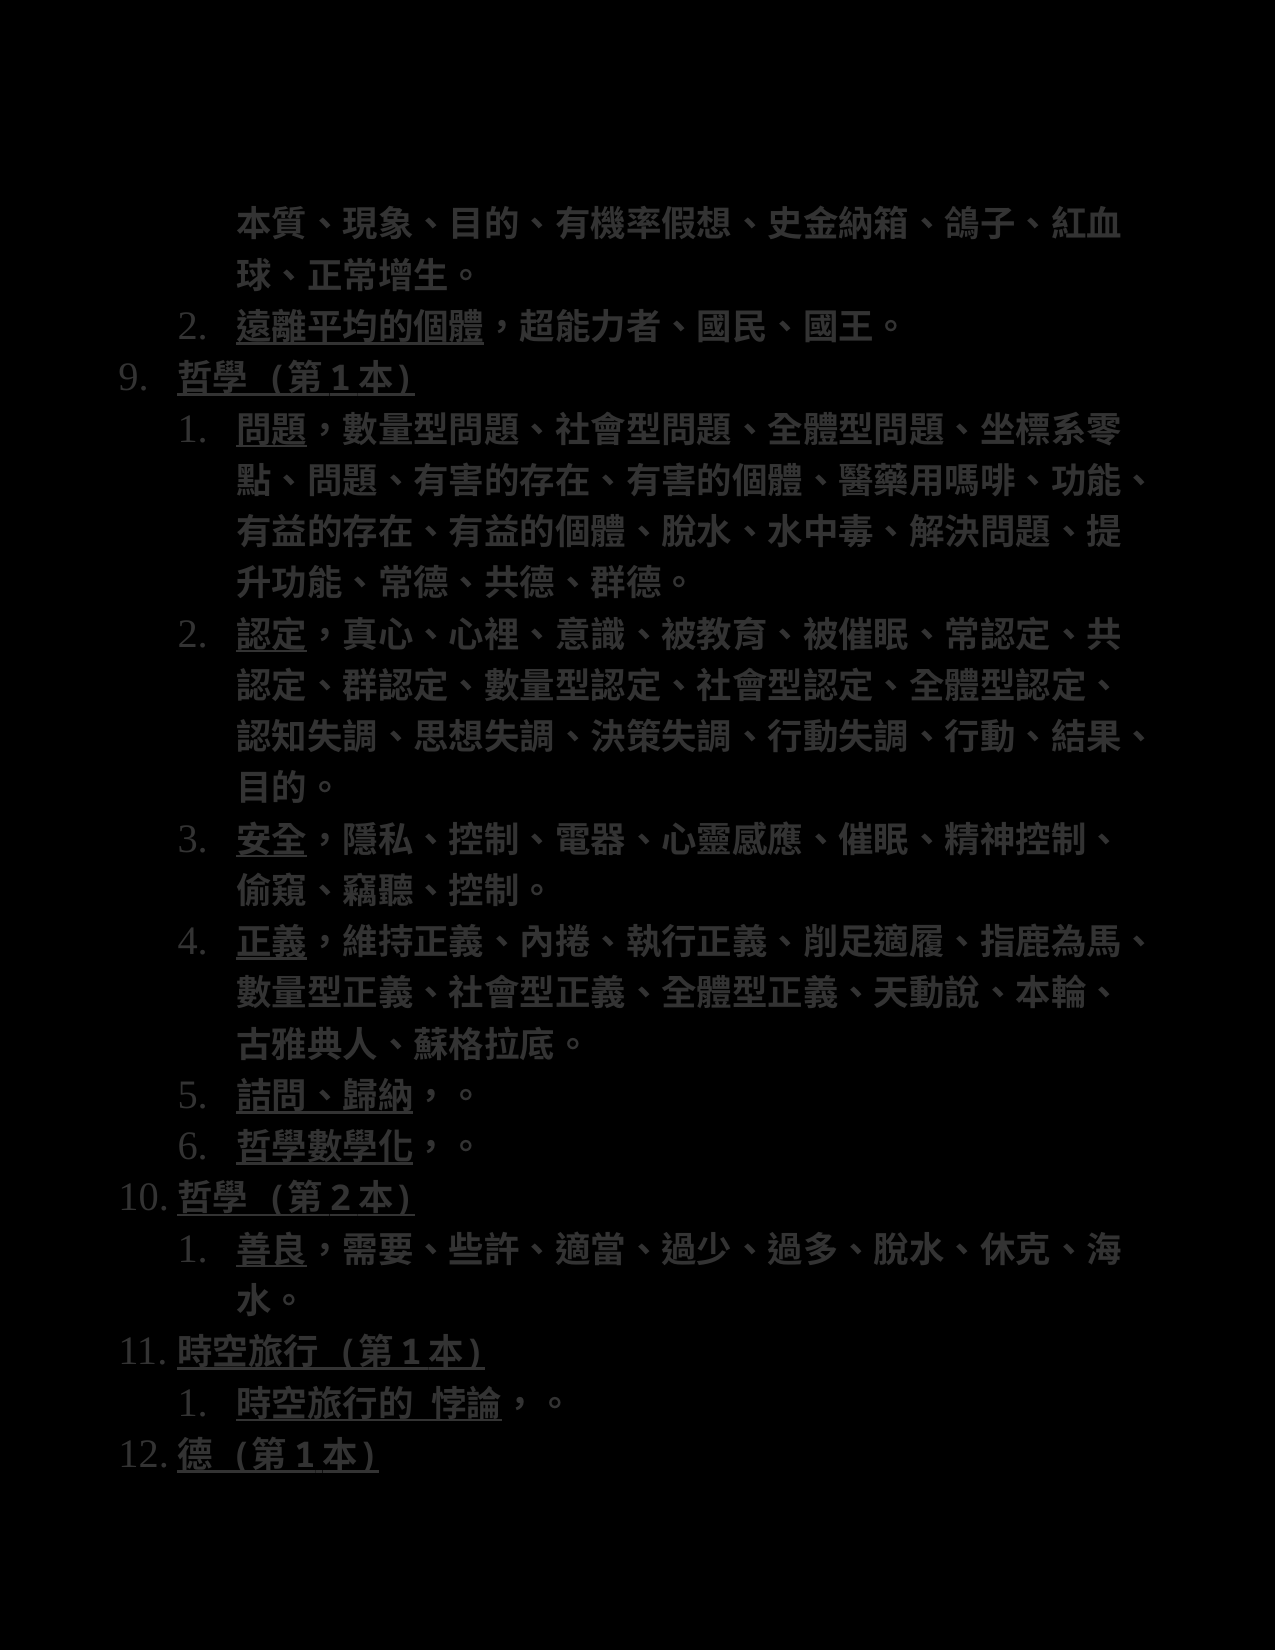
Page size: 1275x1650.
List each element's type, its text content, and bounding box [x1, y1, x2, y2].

list 遠離平均的個體，超能力者、國民、國王。 [177, 298, 1157, 349]
list 安全，隱私、控制、電器、心靈感應、催眠、精神控制、偷窺、竊聽、控制。 [177, 811, 1157, 913]
list 認定，真心、心裡、意識、被教育、被催眠、常認定、共認定、群認定、數量型認定、社會型認定、全體型認定、認知失調、思想失調、決策失調、行動失調、行動、結果、目的。 [177, 606, 1157, 811]
list 時空旅行 (第1本) [118, 1323, 1157, 1375]
list 哲學數學化，。 [177, 1118, 1157, 1170]
list 本質、現象、目的、有機率假想、史金納箱、鴿子、紅血球、正常增生。 [177, 196, 1157, 298]
list 詰問、歸納，。 [177, 1067, 1157, 1118]
list 時空旅行的 悖論，。 [177, 1375, 1157, 1426]
list 正義，維持正義、內捲、執行正義、削足適履、指鹿為馬、數量型正義、社會型正義、全體型正義、天動說、本輪、古雅典人、蘇格拉底。 [177, 913, 1157, 1067]
list 問題，數量型問題、社會型問題、全體型問題、坐標系零點、問題、有害的存在、有害的個體、醫藥用嗎啡、功能、有益的存在、有益的個體、脫水、水中毒、解決問題、提升功能、常德、共德、群德。 [177, 401, 1157, 606]
list 哲學 (第2本) [118, 1170, 1157, 1221]
list 德 (第1本) [118, 1426, 1157, 1477]
list 善良，需要、些許、適當、過少、過多、脫水、休克、海水。 [177, 1221, 1157, 1323]
list 哲學 (第1本) [118, 349, 1157, 401]
